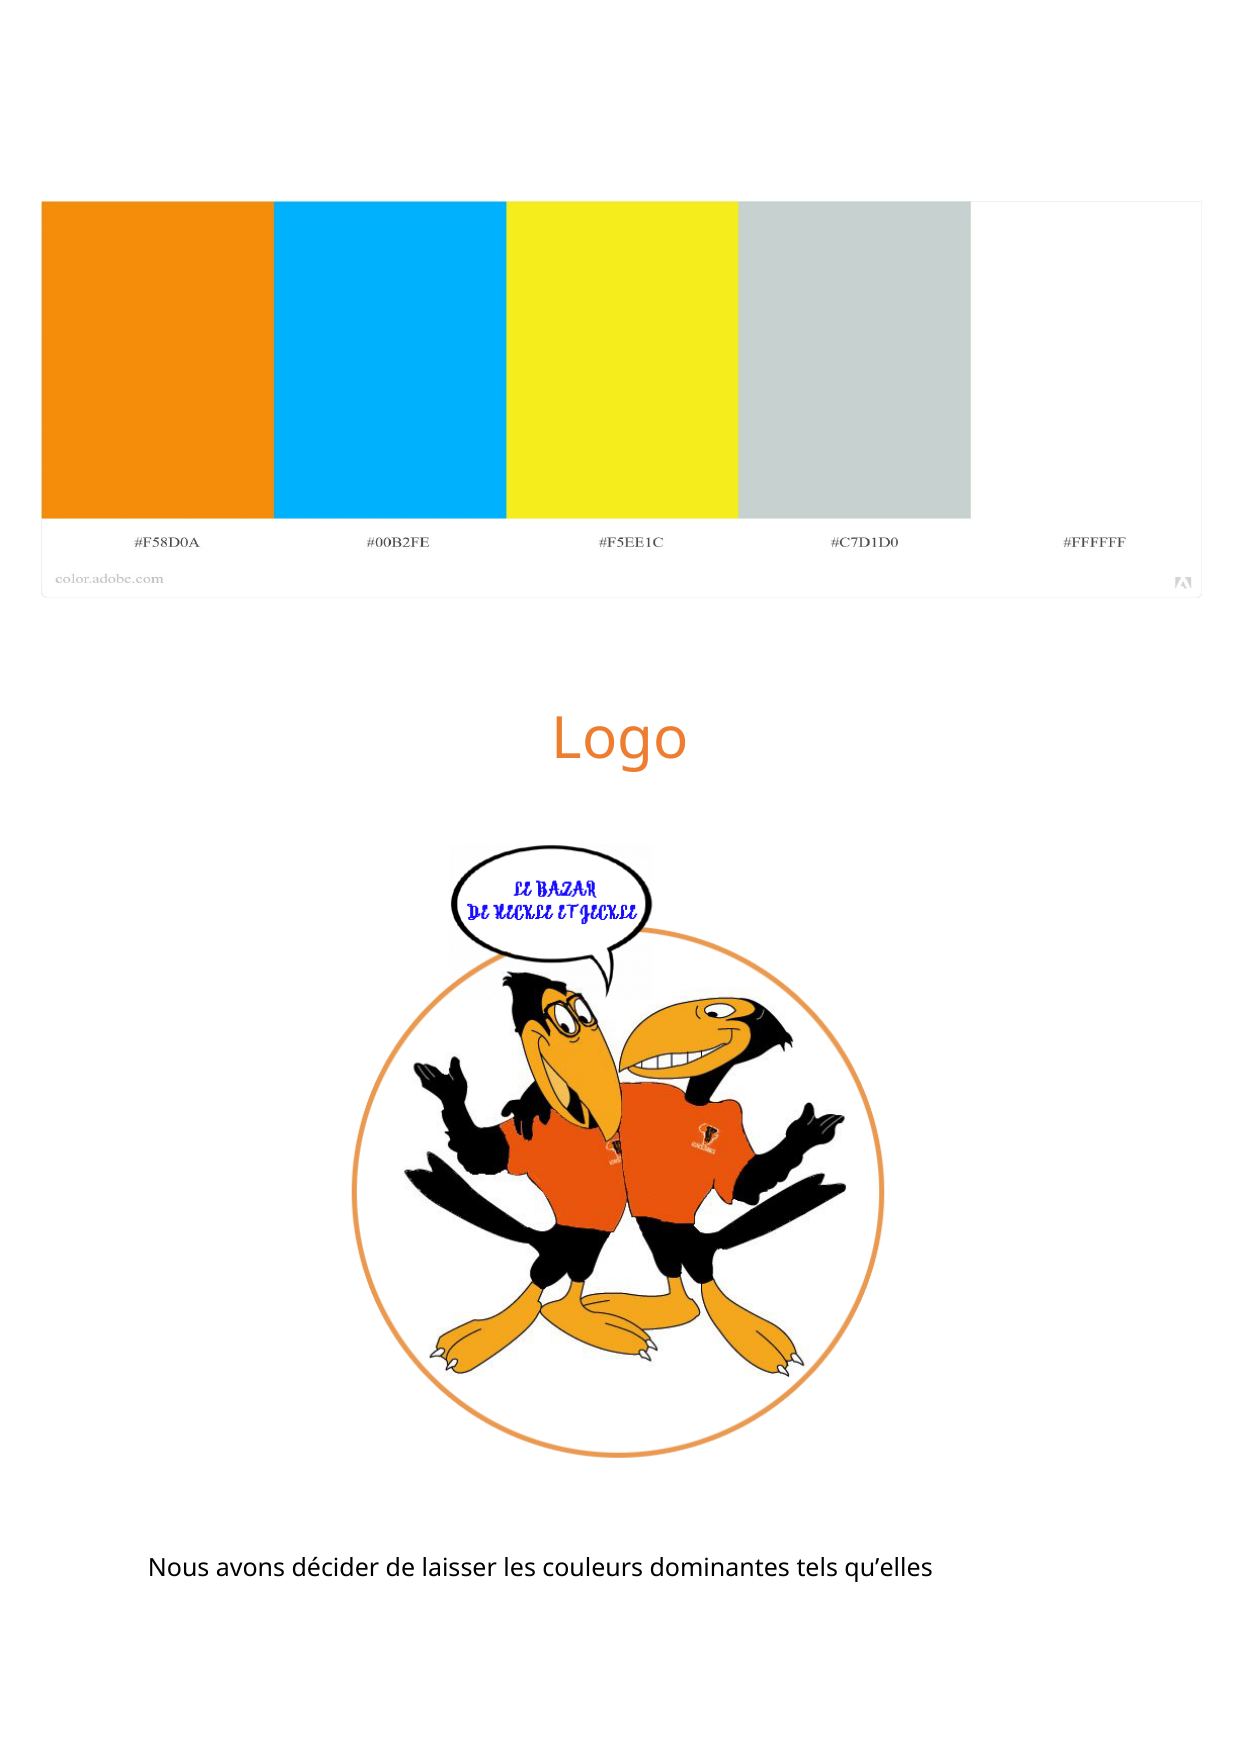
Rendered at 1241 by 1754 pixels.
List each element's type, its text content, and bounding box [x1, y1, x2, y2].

text Logo [148, 696, 1093, 776]
text Nous avons décider de laisser les couleurs dominantes tels qu’elles [148, 1549, 1093, 1583]
